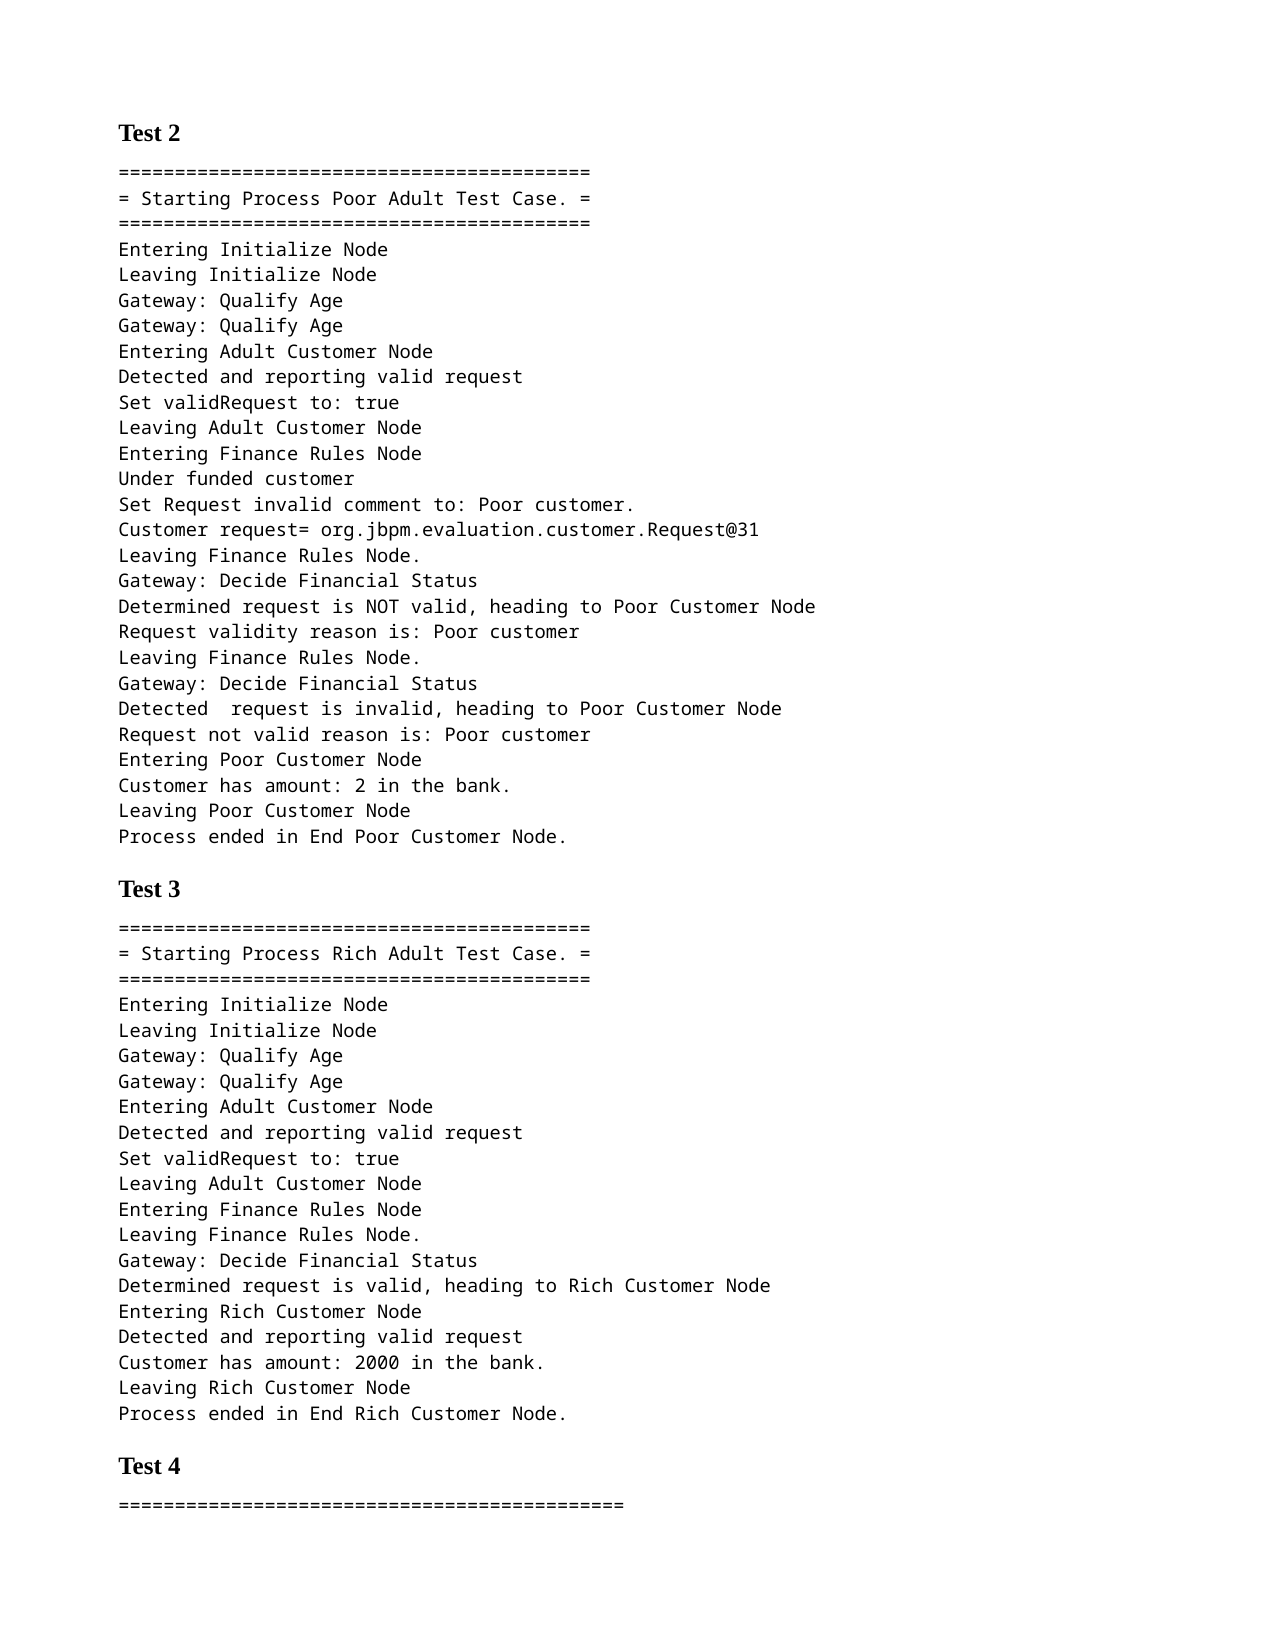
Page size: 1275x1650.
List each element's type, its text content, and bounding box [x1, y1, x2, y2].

text Customer has amount: 2 in the bank. [118, 772, 1157, 797]
text Gateway: Qualify Age [118, 1043, 1157, 1068]
text Set validRequest to: true [118, 1145, 1157, 1170]
text Leaving Finance Rules Node. [118, 644, 1157, 670]
text Leaving Initialize Node [118, 261, 1157, 287]
text Leaving Poor Customer Node [118, 797, 1157, 823]
text Entering Initialize Node [118, 992, 1157, 1017]
text Entering Adult Customer Node [118, 338, 1157, 363]
text Entering Finance Rules Node [118, 440, 1157, 466]
text Under funded customer [118, 466, 1157, 491]
text Gateway: Qualify Age [118, 1068, 1157, 1094]
text Entering Initialize Node [118, 236, 1157, 261]
text Process ended in End Poor Customer Node. [118, 823, 1157, 848]
text Leaving Finance Rules Node. [118, 1221, 1157, 1247]
text Request not valid reason is: Poor customer [118, 721, 1157, 746]
text Set Request invalid comment to: Poor customer. [118, 491, 1157, 517]
text Gateway: Decide Financial Status [118, 568, 1157, 593]
text Entering Adult Customer Node [118, 1094, 1157, 1119]
text = Starting Process Poor Adult Test Case. = [118, 185, 1157, 210]
text Set validRequest to: true [118, 389, 1157, 414]
text Detected and reporting valid request [118, 1119, 1157, 1145]
text Gateway: Qualify Age [118, 312, 1157, 338]
text ============================================= [118, 1492, 1157, 1518]
text Test 4 [118, 1451, 1157, 1480]
text Detected and reporting valid request [118, 1323, 1157, 1349]
text ========================================== [118, 210, 1157, 236]
text Customer has amount: 2000 in the bank. [118, 1349, 1157, 1374]
text Leaving Initialize Node [118, 1017, 1157, 1043]
text Leaving Finance Rules Node. [118, 542, 1157, 568]
text Entering Rich Customer Node [118, 1298, 1157, 1323]
text Leaving Adult Customer Node [118, 414, 1157, 440]
text Leaving Adult Customer Node [118, 1170, 1157, 1196]
text Leaving Rich Customer Node [118, 1374, 1157, 1400]
text Determined request is NOT valid, heading to Poor Customer Node [118, 593, 1157, 619]
text Test 3 [118, 874, 1157, 903]
text Entering Poor Customer Node [118, 746, 1157, 772]
text Entering Finance Rules Node [118, 1196, 1157, 1221]
text = Starting Process Rich Adult Test Case. = [118, 941, 1157, 966]
text Gateway: Decide Financial Status [118, 670, 1157, 695]
text Determined request is valid, heading to Rich Customer Node [118, 1272, 1157, 1298]
text Detected and reporting valid request [118, 363, 1157, 389]
text Detected request is invalid, heading to Poor Customer Node [118, 695, 1157, 721]
text ========================================== [118, 915, 1157, 941]
text ========================================== [118, 966, 1157, 992]
text Request validity reason is: Poor customer [118, 619, 1157, 644]
text Process ended in End Rich Customer Node. [118, 1400, 1157, 1426]
text Gateway: Decide Financial Status [118, 1247, 1157, 1272]
text Gateway: Qualify Age [118, 287, 1157, 312]
text Customer request= org.jbpm.evaluation.customer.Request@31 [118, 517, 1157, 542]
text ========================================== [118, 159, 1157, 185]
text Test 2 [118, 118, 1157, 147]
